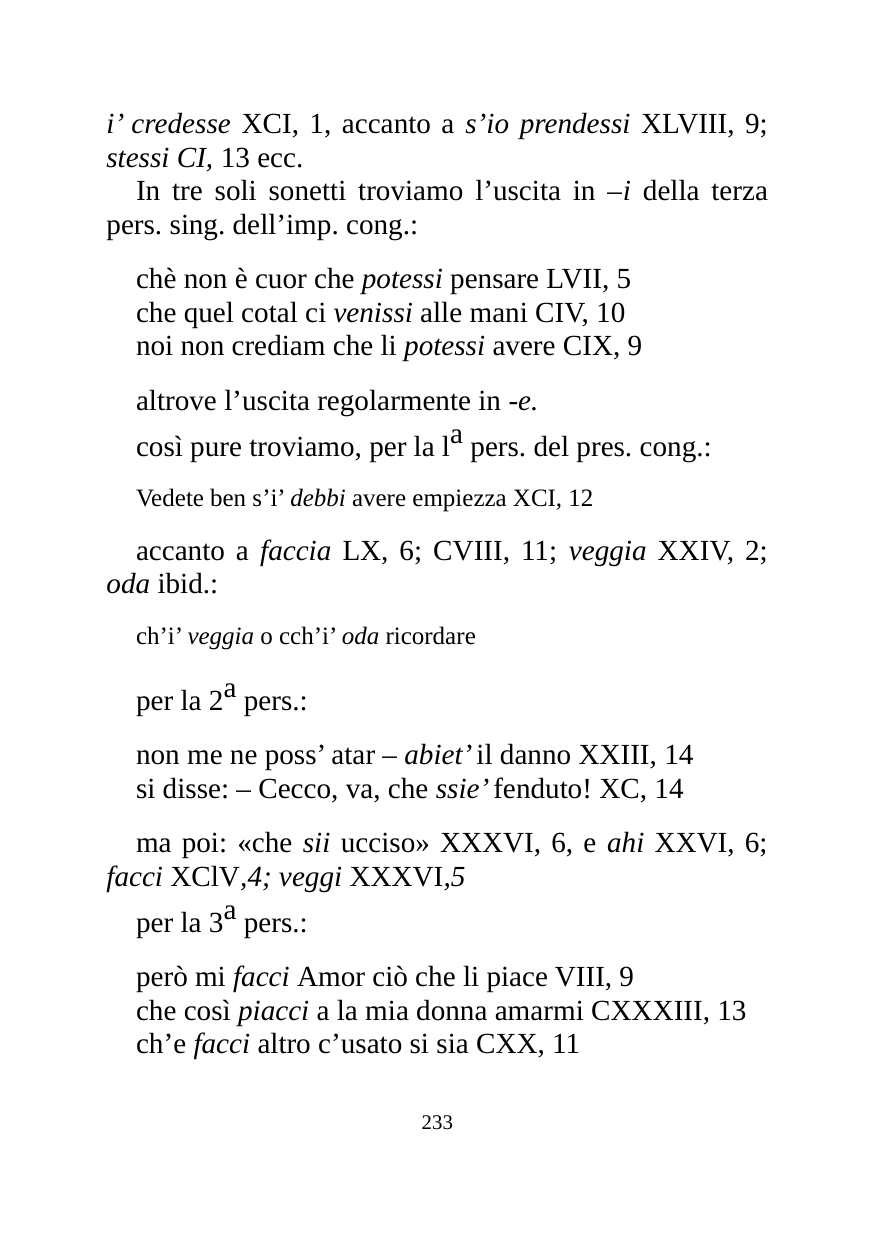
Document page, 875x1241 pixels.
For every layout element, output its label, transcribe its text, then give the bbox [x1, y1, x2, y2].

text per la 2a pers.: [106, 670, 768, 717]
text i’ credesse XCI, 1, accanto a s’io prendessi XLVIII, 9; stessi CI, 13 ecc. [106, 106, 768, 173]
text altrove l’uscita regolarmente in -e. [106, 383, 768, 416]
text accanto a faccia LX, 6; CVIII, 11; veggia XXIV, 2; oda ibid.: [106, 533, 768, 600]
text noi non crediam che li potessi avere CIX, 9 [106, 328, 768, 362]
text ch’i’ veggia o cch’i’ oda ricordare [106, 621, 768, 649]
text così pure troviamo, per la la pers. del pres. cong.: [106, 416, 768, 462]
text ma poi: «che sii ucciso» XXXVI, 6, e ahi XXVI, 6; facci XClV,4; veggi XXXVI,5 [106, 825, 768, 892]
text si disse: – Cecco, va, che ssie’ fenduto! XC, 14 [106, 771, 768, 804]
text però mi facci Amor ciò che li piace VIII, 9 [106, 959, 768, 993]
text In tre soli sonetti troviamo l’uscita in –i della terza pers. sing. dell’imp. cong.: [106, 173, 768, 240]
text che così piacci a la mia donna amarmi CXXXIII, 13 [106, 993, 768, 1027]
text per la 3a pers.: [106, 892, 768, 939]
text ch’e facci altro c’usato si sia CXX, 11 [106, 1027, 768, 1060]
text che quel cotal ci venissi alle mani CIV, 10 [106, 295, 768, 328]
text Vedete ben s’i’ debbi avere empiezza XCI, 12 [106, 483, 768, 512]
text non me ne poss’ atar – abiet’ il danno XXIII, 14 [106, 737, 768, 771]
text chè non è cuor che potessi pensare LVII, 5 [106, 261, 768, 295]
